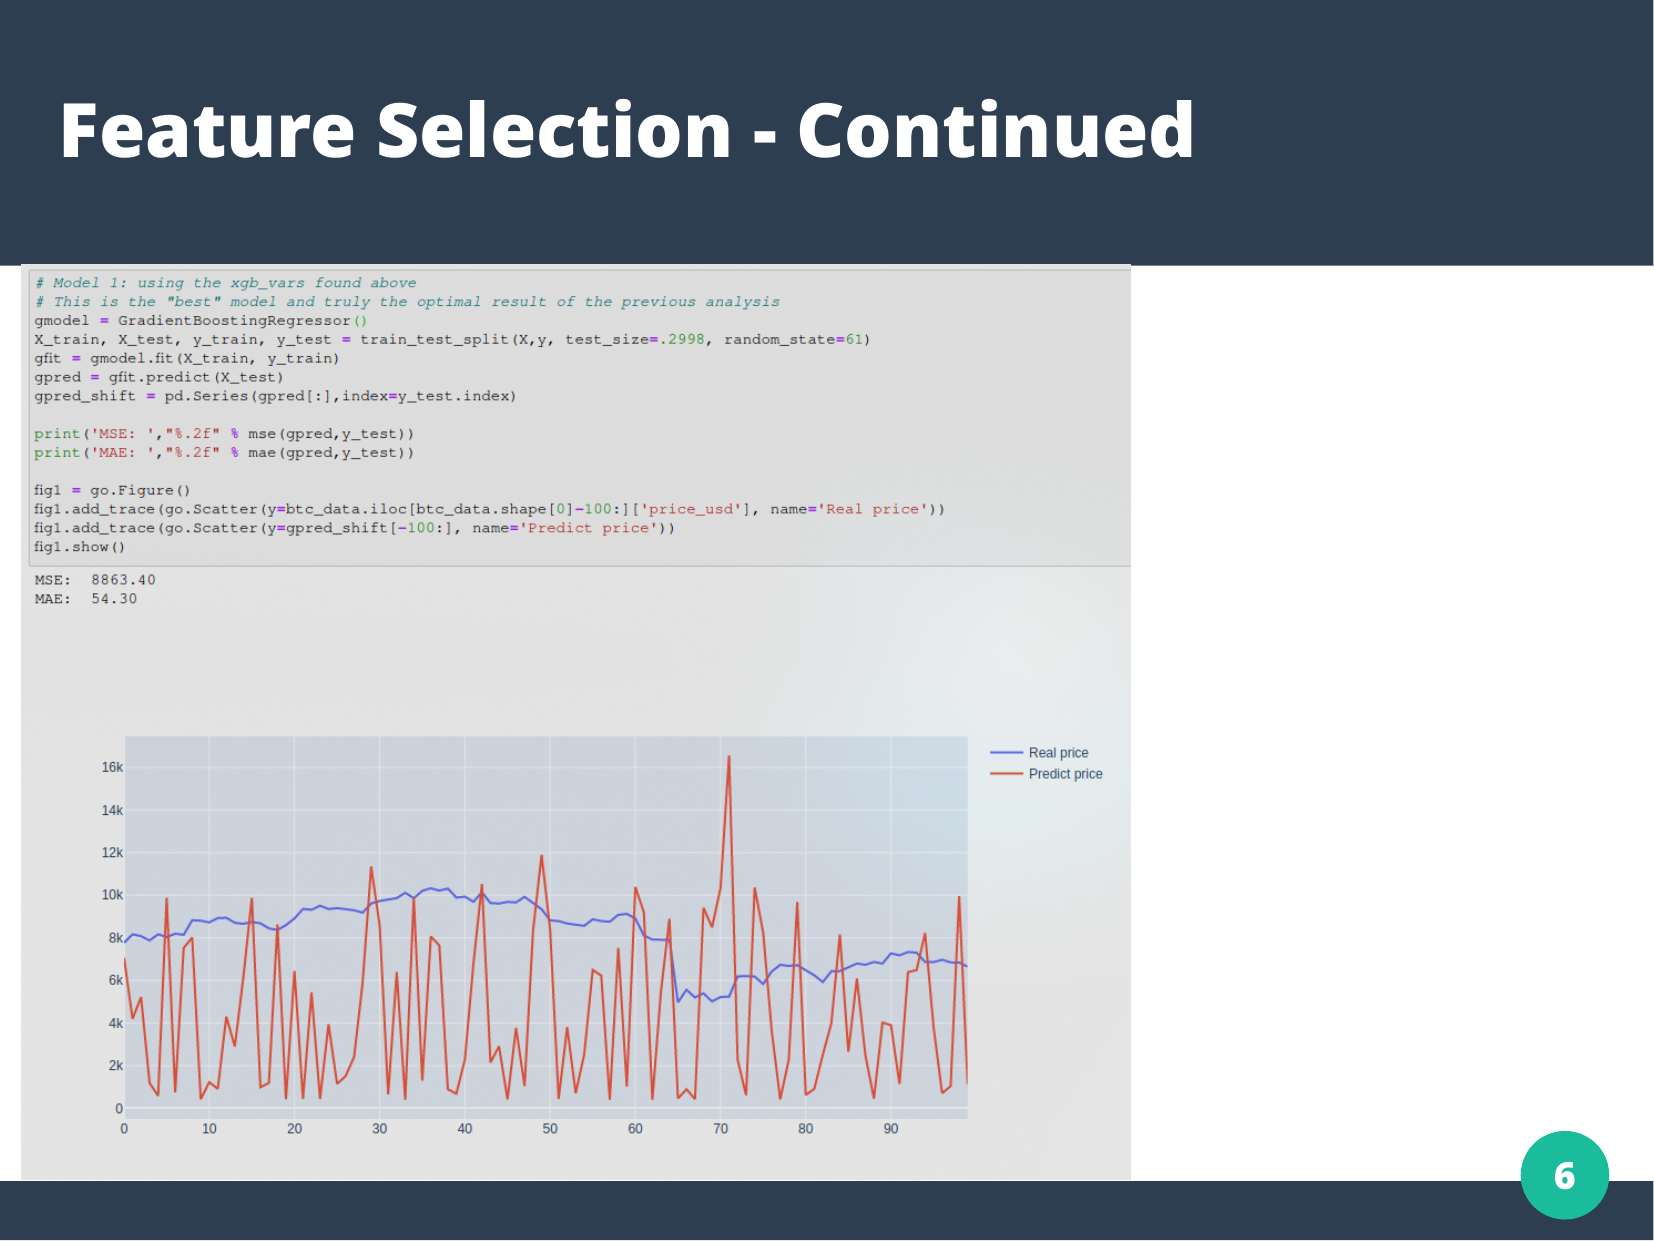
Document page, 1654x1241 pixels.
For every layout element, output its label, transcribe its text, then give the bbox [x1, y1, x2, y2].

title Feature Selection - Continued [59, 49, 1595, 207]
picture [21, 264, 1131, 1180]
